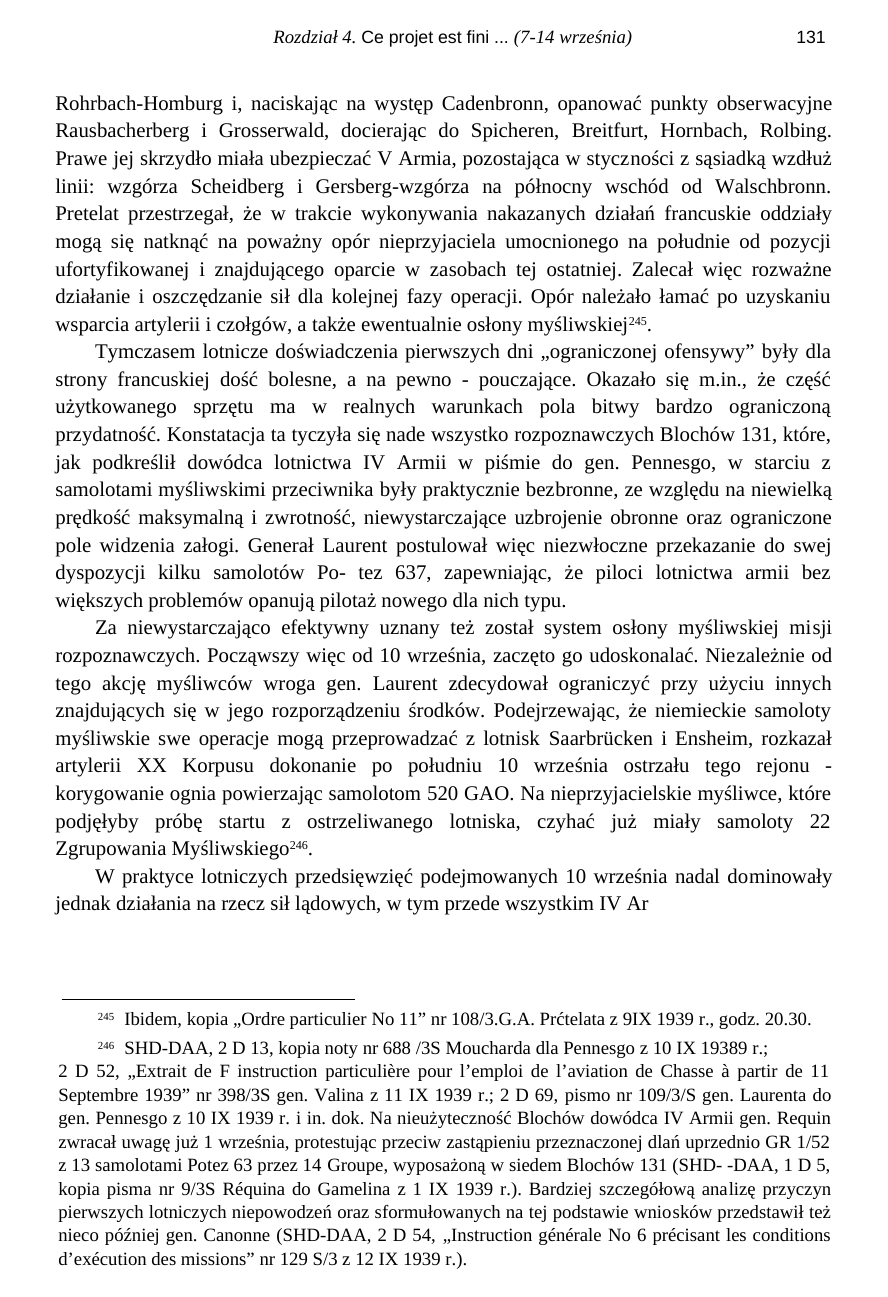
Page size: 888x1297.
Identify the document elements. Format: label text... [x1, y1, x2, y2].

text 131 [796, 27, 827, 48]
text 245 Ibidem, kopia „Ordre particulier No 11” nr 108/3.G.A. Prćtelata z 9IX 1939 r., godz. 20.30. [58, 1008, 831, 1029]
text Rohrbach-Homburg i, naciskając na występ Cadenbronn, opanować punkty obser­wacyjne Rausbacherberg i Grosserwald, docierając do Spicheren, Breitfurt, Horn­bach, Rolbing. Prawe jej skrzydło miała ubezpieczać V Armia, pozostająca w stycz­ności z sąsiadką wzdłuż linii: wzgórza Scheidberg i Gersberg-wzgórza na północny wschód od Walschbronn. Pretelat przestrzegał, że w trakcie wykonywania nakaza­nych działań francuskie oddziały mogą się natknąć na poważny opór nieprzyjaciela umocnionego na południe od pozycji ufortyfikowanej i znajdującego oparcie w za­sobach tej ostatniej. Zalecał więc rozważne działanie i oszczędzanie sił dla kolejnej fazy operacji. Opór należało łamać po uzyskaniu wsparcia artylerii i czołgów, a także ewentualnie osłony myśliwskiej245. [55, 91, 832, 336]
text Tymczasem lotnicze doświadczenia pierwszych dni „ograniczonej ofensywy” były dla strony francuskiej dość bolesne, a na pewno - pouczające. Okazało się m.in., że część użytkowanego sprzętu ma w realnych warunkach pola bitwy bardzo ograniczoną przydatność. Konstatacja ta tyczyła się nade wszystko rozpoznawczych Blochów 131, które, jak podkreślił dowódca lotnictwa IV Armii w piśmie do gen. Pennesgo, w starciu z samolotami myśliwskimi przeciwnika były praktycznie bez­bronne, ze względu na niewielką prędkość maksymalną i zwrotność, niewystarcza­jące uzbrojenie obronne oraz ograniczone pole widzenia załogi. Generał Laurent postulował więc niezwłoczne przekazanie do swej dyspozycji kilku samolotów Po- tez 637, zapewniając, że piloci lotnictwa armii bez większych problemów opanują pilotaż nowego dla nich typu. [55, 339, 832, 612]
text Za niewystarczająco efektywny uznany też został system osłony myśliwskiej mi­sji rozpoznawczych. Począwszy więc od 10 września, zaczęto go udoskonalać. Nie­zależnie od tego akcję myśliwców wroga gen. Laurent zdecydował ograniczyć przy użyciu innych znajdujących się w jego rozporządzeniu środków. Podejrzewając, że niemieckie samoloty myśliwskie swe operacje mogą przeprowadzać z lotnisk Saar­brücken i Ensheim, rozkazał artylerii XX Korpusu dokonanie po południu 10 wrze­śnia ostrzału tego rejonu - korygowanie ognia powierzając samolotom 520 GAO. Na nieprzyjacielskie myśliwce, które podjęłyby próbę startu z ostrzeliwanego lotniska, czyhać już miały samoloty 22 Zgrupowania Myśliwskiego246. [55, 615, 832, 860]
text W praktyce lotniczych przedsięwzięć podejmowanych 10 września nadal do­minowały jednak działania na rzecz sił lądowych, w tym przede wszystkim IV Ar­ [55, 864, 832, 915]
text 2 D 52, „Extrait de F instruction particulière pour l’emploi de l’aviation de Chasse à partir de 11 Septembre 1939” nr 398/3S gen. Valina z 11 IX 1939 r.; 2 D 69, pismo nr 109/3/S gen. Laurenta do gen. Pennesgo z 10 IX 1939 r. i in. dok. Na nieużyteczność Blochów dowódca IV Armii gen. Re­quin zwracał uwagę już 1 września, protestując przeciw zastąpieniu przeznaczonej dlań uprzednio GR 1/52 z 13 samolotami Potez 63 przez 14 Groupe, wyposażoną w siedem Blochów 131 (SHD- -DAA, 1 D 5, kopia pisma nr 9/3S Réquina do Gamelina z 1 IX 1939 r.). Bardziej szczegółową ana­lizę przyczyn pierwszych lotniczych niepowodzeń oraz sformułowanych na tej podstawie wnio­sków przedstawił też nieco później gen. Canonne (SHD-DAA, 2 D 54, „Instruction générale No 6 précisant les conditions d’exécution des missions” nr 129 S/3 z 12 IX 1939 r.). [58, 1060, 831, 1269]
text 246 SHD-DAA, 2 D 13, kopia noty nr 688 /3S Moucharda dla Pennesgo z 10 IX 19389 r.; [58, 1037, 831, 1058]
text Rozdział 4. Ce projet est fini ... (7-14 września) [273, 26, 634, 47]
